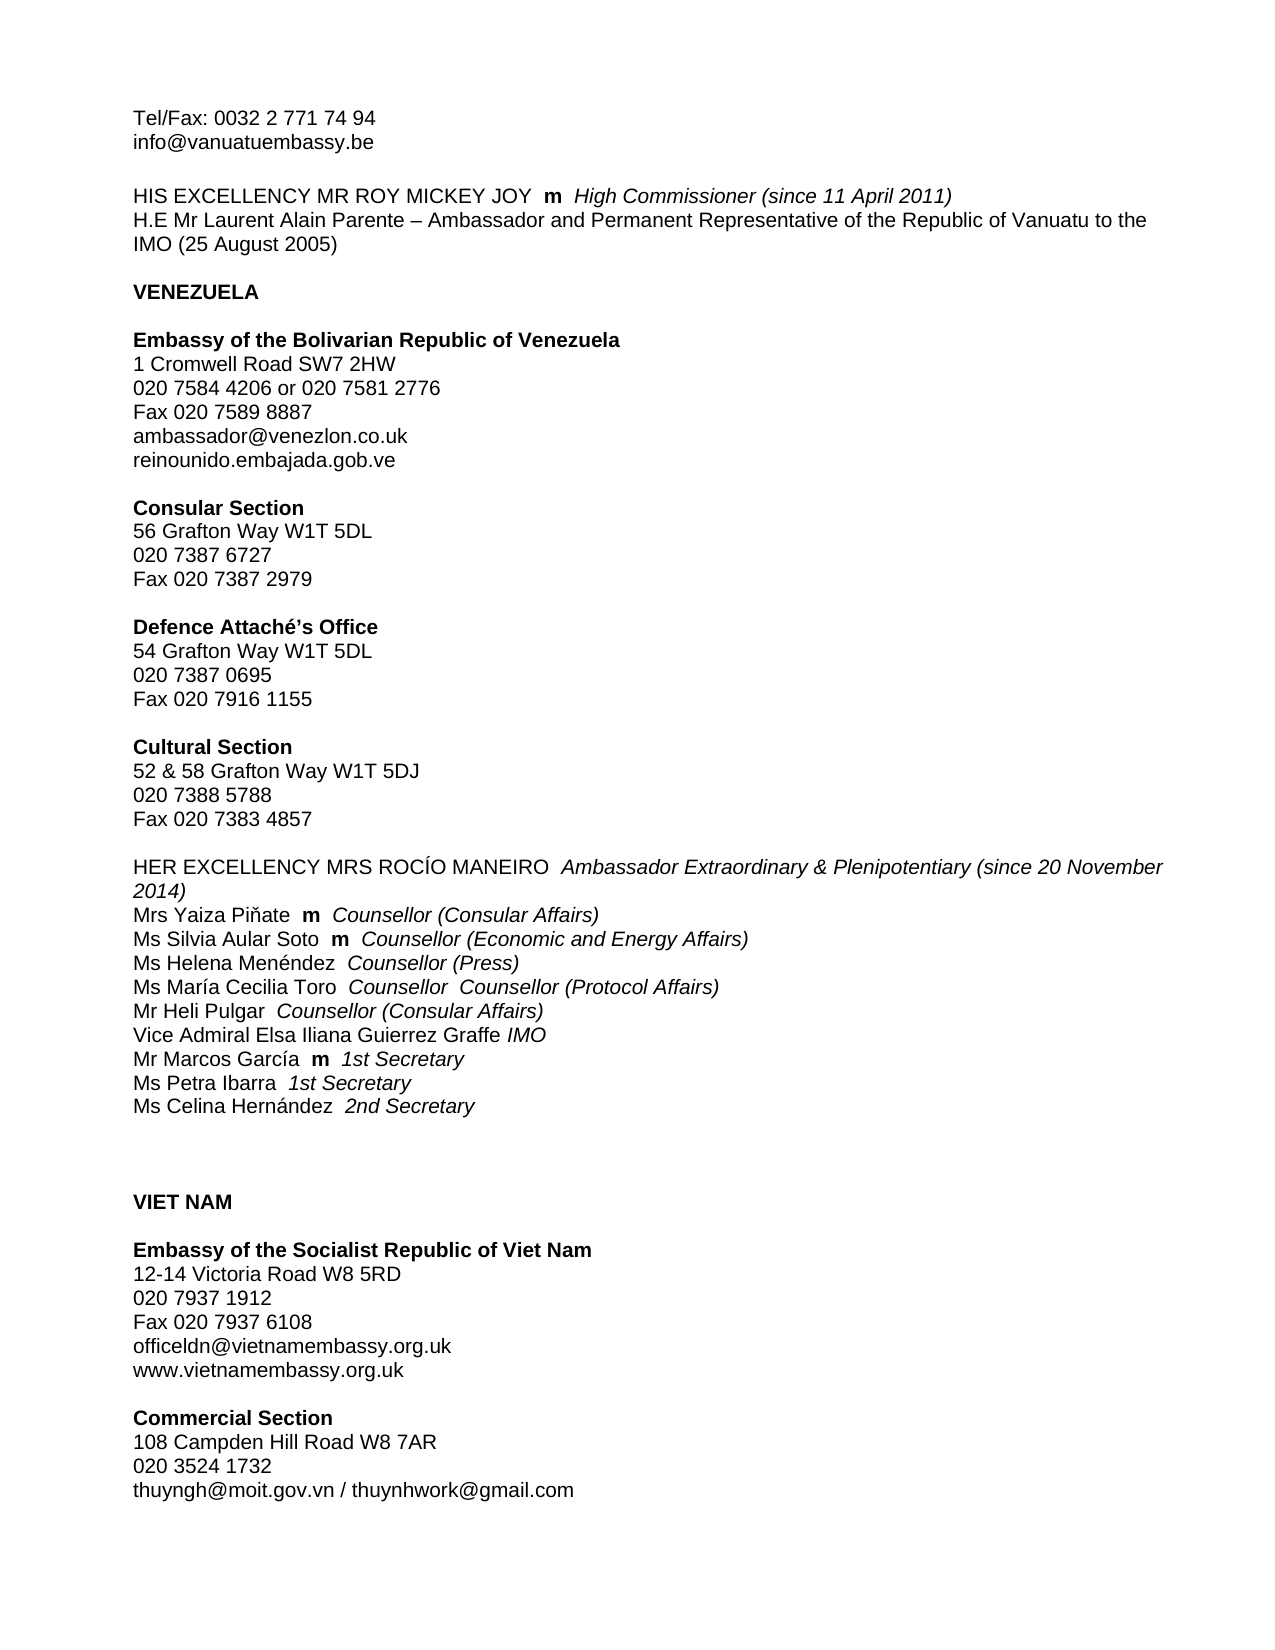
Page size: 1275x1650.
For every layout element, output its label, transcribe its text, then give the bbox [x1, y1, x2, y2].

text Fax 020 7387 2979 [133, 567, 1181, 591]
text 020 7584 4206 or 020 7581 2776 [133, 376, 1181, 399]
text 020 7937 1912 [133, 1286, 1181, 1310]
text Fax 020 7383 4857 [133, 807, 1181, 831]
text 020 7387 0695 [133, 663, 1181, 687]
text Embassy of the Bolivarian Republic of Venezuela [133, 328, 1181, 352]
text 54 Grafton Way W1T 5DL [133, 639, 1181, 663]
text VIET NAM [133, 1190, 1181, 1214]
text Fax 020 7589 8887 [133, 399, 1181, 423]
text 020 7388 5788 [133, 783, 1181, 807]
text ambassador@venezlon.co.uk [133, 423, 1181, 447]
text reinounido.embajada.gob.ve [133, 447, 1181, 471]
text Commercial Section [133, 1406, 1181, 1430]
text 020 7387 6727 [133, 543, 1181, 567]
text 12-14 Victoria Road W8 5RD [133, 1262, 1181, 1286]
text Mrs Yaiza Piňate m Counsellor (Consular Affairs) [133, 903, 1181, 927]
text Mr Marcos García m 1st Secretary [133, 1046, 1181, 1070]
text Embassy of the Socialist Republic of Viet Nam [133, 1238, 1181, 1262]
text 56 Grafton Way W1T 5DL [133, 519, 1181, 543]
text HIS EXCELLENCY MR ROY MICKEY JOY m High Commissioner (since 11 April 2011) [133, 184, 1181, 208]
text 020 3524 1732 [133, 1454, 1181, 1478]
text Mr Heli Pulgar Counsellor (Consular Affairs) [133, 998, 1181, 1022]
text Ms Petra Ibarra 1st Secretary [133, 1070, 1181, 1094]
text Cultural Section [133, 735, 1181, 759]
text Ms María Cecilia Toro Counsellor Counsellor (Protocol Affairs) [133, 974, 1181, 998]
text HER EXCELLENCY MRS ROCÍO MANEIRO Ambassador Extraordinary & Plenipotentiary (since 20 November 2014) [133, 855, 1181, 903]
text VENEZUELA [133, 280, 1181, 304]
text Vice Admiral Elsa Iliana Guierrez Graffe IMO [133, 1022, 1181, 1046]
text Ms Helena Menéndez Counsellor (Press) [133, 951, 1181, 974]
text 108 Campden Hill Road W8 7AR [133, 1430, 1181, 1454]
text Fax 020 7937 6108 [133, 1310, 1181, 1334]
text officeldn@vietnamembassy.org.uk [133, 1334, 1181, 1358]
text 1 Cromwell Road SW7 2HW [133, 352, 1181, 376]
text Consular Section [133, 495, 1181, 519]
text Fax 020 7916 1155 [133, 687, 1181, 711]
text Defence Attaché’s Office [133, 615, 1181, 639]
text www.vietnamembassy.org.uk [133, 1358, 1181, 1382]
text 52 & 58 Grafton Way W1T 5DJ [133, 759, 1181, 783]
text H.E Mr Laurent Alain Parente – Ambassador and Permanent Representative of the Republic of Vanuatu to the IMO (25 August 2005) [133, 208, 1181, 256]
text Tel/Fax: 0032 2 771 74 94 info@vanuatuembassy.be [133, 106, 1181, 184]
text Ms Silvia Aular Soto m Counsellor (Economic and Energy Affairs) [133, 927, 1181, 951]
text Ms Celina Hernández 2nd Secretary [133, 1094, 1181, 1118]
text thuyngh@moit.gov.vn / thuynhwork@gmail.com [133, 1478, 1181, 1502]
